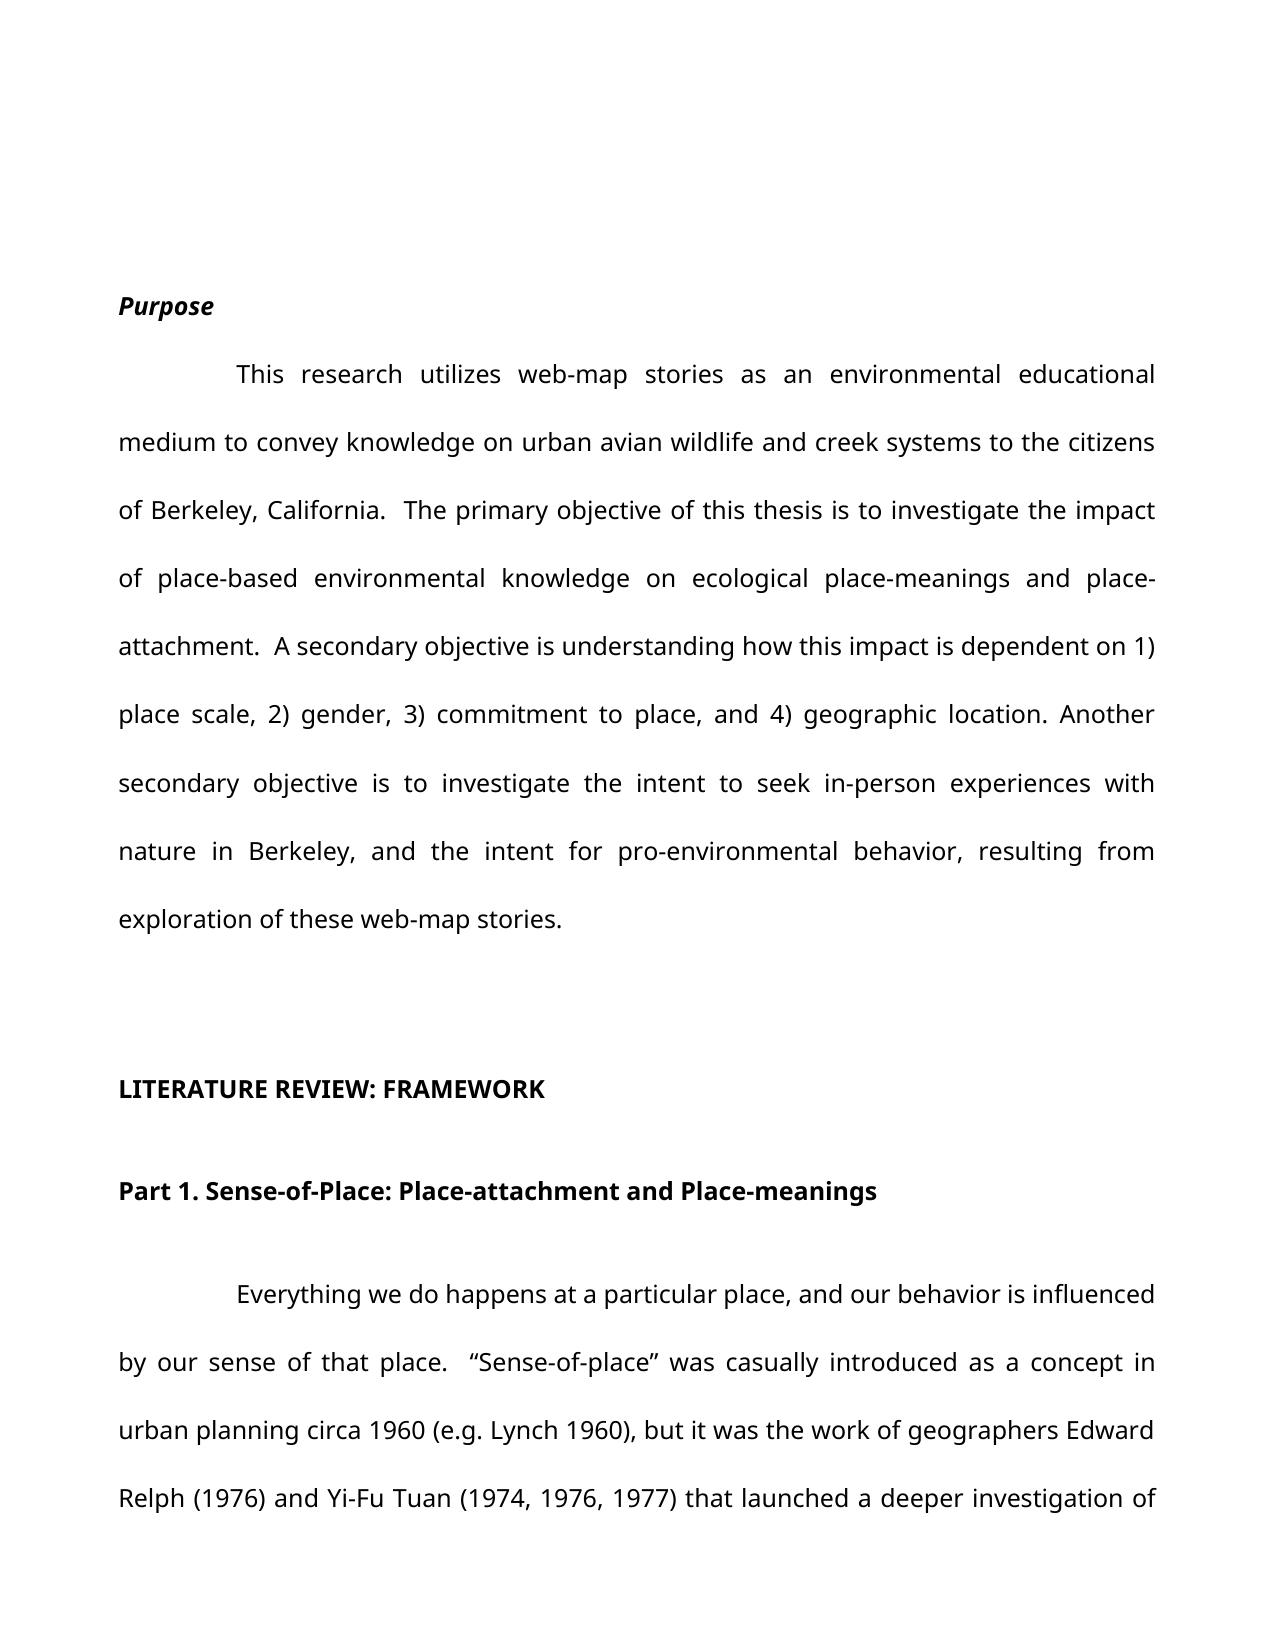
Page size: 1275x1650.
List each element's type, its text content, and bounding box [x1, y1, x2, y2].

text Purpose [118, 288, 1157, 322]
text Everything we do happens at a particular place, and our behavior is influenced by our sense of that place. “Sense-of-place” was casually introduced as a concept in urban planning circa 1960 (e.g. Lynch 1960), but it was the work of geographers Edward Relph (1976) and Yi-Fu Tuan (1974, 1976, 1977) that launched a deeper investigation of [118, 1276, 1157, 1515]
text LITERATURE REVIEW: FRAMEWORK [118, 1072, 1157, 1106]
text Part 1. Sense-of-Place: Place-attachment and Place-meanings [118, 1174, 1157, 1208]
text This research utilizes web-map stories as an environmental educational medium to convey knowledge on urban avian wildlife and creek systems to the citizens of Berkeley, California. The primary objective of this thesis is to investigate the impact of place-based environmental knowledge on ecological place-meanings and place-attachment. A secondary objective is understanding how this impact is dependent on 1) place scale, 2) gender, 3) commitment to place, and 4) geographic location. Another secondary objective is to investigate the intent to seek in-person experiences with nature in Berkeley, and the intent for pro-environmental behavior, resulting from exploration of these web-map stories. [118, 357, 1157, 936]
